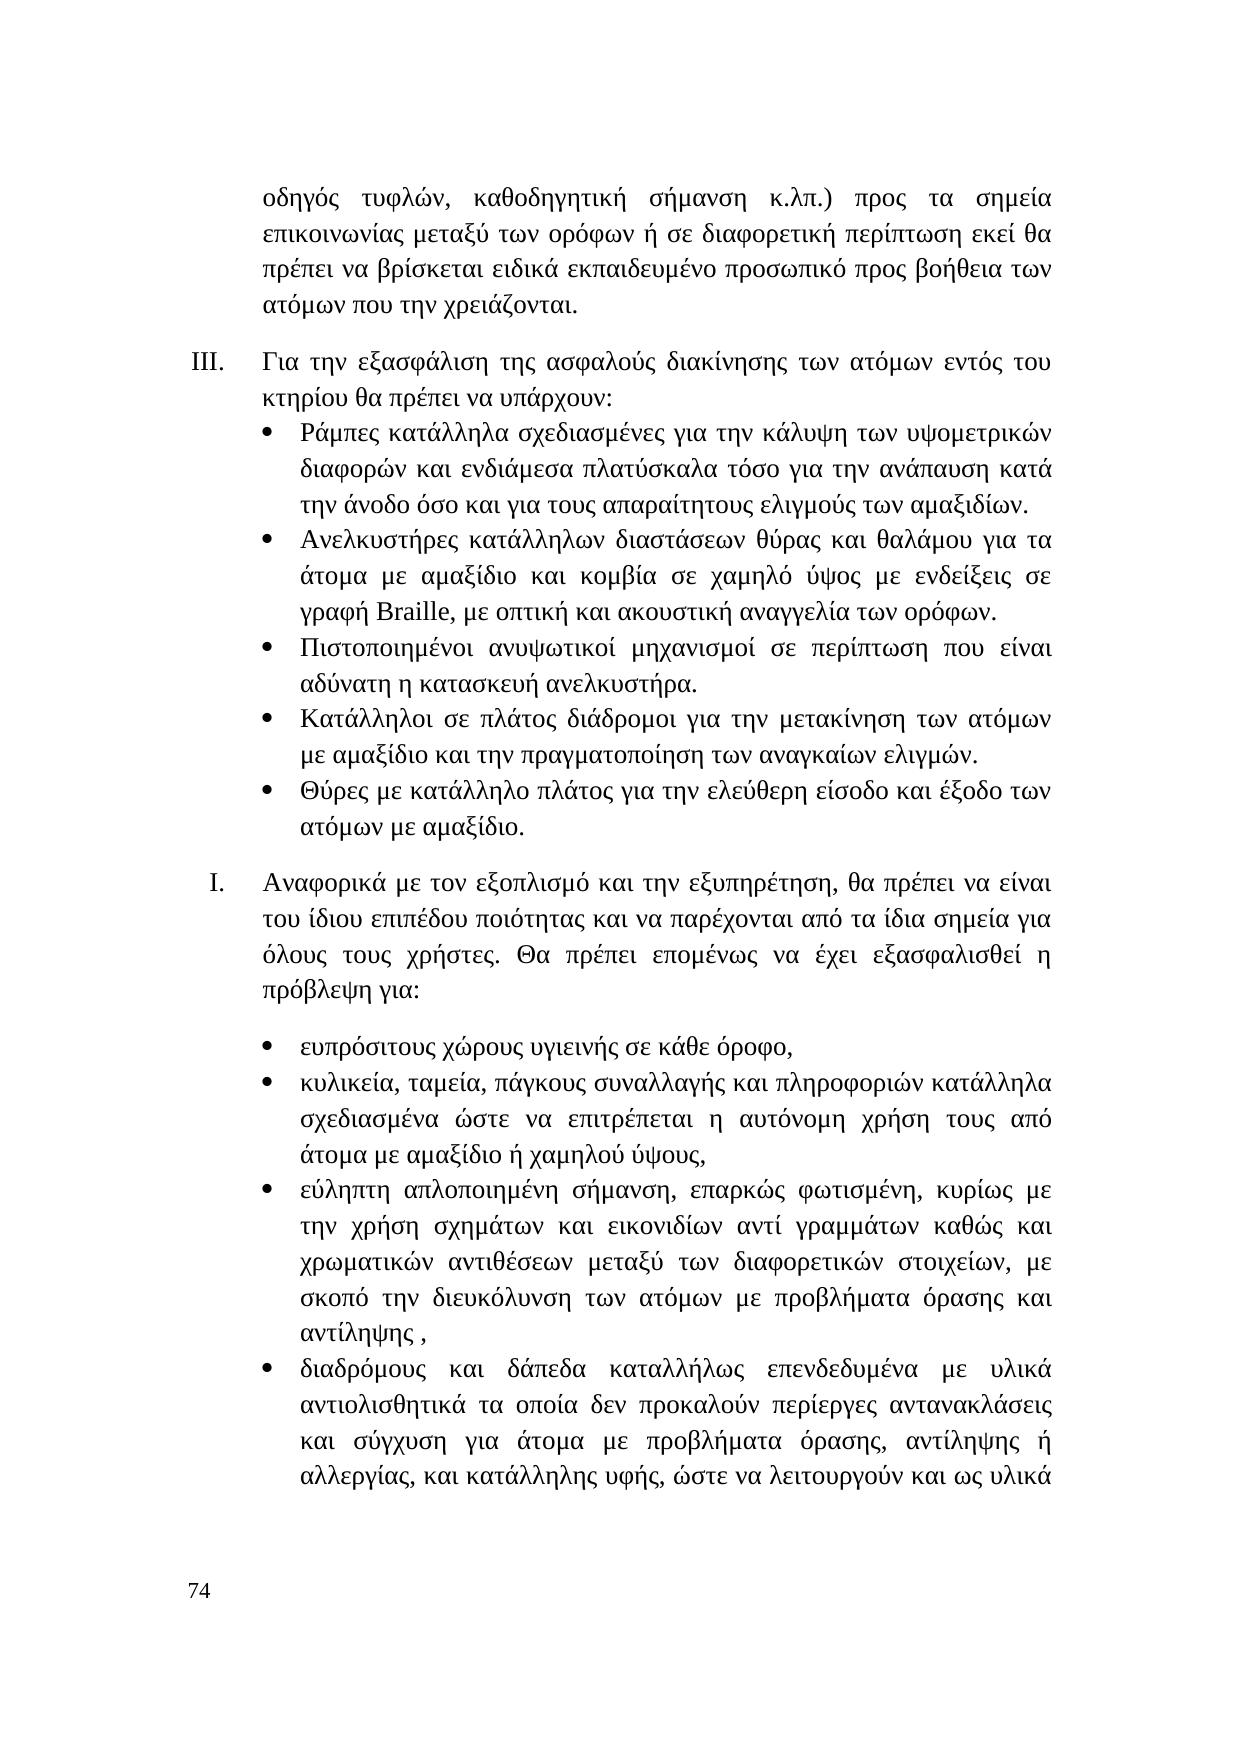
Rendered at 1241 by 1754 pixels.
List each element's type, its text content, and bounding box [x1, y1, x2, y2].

list Για την εξασφάλιση της ασφαλούς διακίνησης των ατόμων εντός του κτηρίου θα πρέπει να υπάρχουν: [225, 345, 1053, 412]
list οδηγός τυφλών, καθοδηγητική σήμανση κ.λπ.) προς τα σημεία επικοινωνίας μεταξύ των ορόφων ή σε διαφορετική περίπτωση εκεί θα πρέπει να βρίσκεται ειδικά εκπαιδευμένο προσωπικό προς βοήθεια των ατόμων που την χρειάζονται. [225, 181, 1053, 319]
list Πιστοποιημένοι ανυψωτικοί μηχανισμοί σε περίπτωση που είναι αδύνατη η κατασκευή ανελκυστήρα. [262, 631, 1053, 698]
list Ανελκυστήρες κατάλληλων διαστάσεων θύρας και θαλάμου για τα άτομα με αμαξίδιο και κομβία σε χαμηλό ύψος με ενδείξεις σε γραφή Braille, με οπτική και ακουστική αναγγελία των ορόφων. [262, 524, 1053, 626]
list Αναφορικά με τον εξοπλισμό και την εξυπηρέτηση, θα πρέπει να είναι του ίδιου επιπέδου ποιότητας και να παρέχονται από τα ίδια σημεία για όλους τους χρήστες. Θα πρέπει επομένως να έχει εξασφαλισθεί η πρόβλεψη για: [225, 866, 1053, 1005]
list κυλικεία, ταμεία, πάγκους συναλλαγής και πληροφοριών κατάλληλα σχεδιασμένα ώστε να επιτρέπεται η αυτόνομη χρήση τους από άτομα με αμαξίδιο ή χαμηλού ύψους, [262, 1066, 1053, 1169]
list εύληπτη απλοποιημένη σήμανση, επαρκώς φωτισμένη, κυρίως με την χρήση σχημάτων και εικονιδίων αντί γραμμάτων καθώς και χρωματικών αντιθέσεων μεταξύ των διαφορετικών στοιχείων, με σκοπό την διευκόλυνση των ατόμων με προβλήματα όρασης και αντίληψης , [262, 1173, 1053, 1348]
list Θύρες με κατάλληλο πλάτος για την ελεύθερη είσοδο και έξοδο των ατόμων με αμαξίδιο. [262, 774, 1053, 841]
list ευπρόσιτους χώρους υγιεινής σε κάθε όροφο, [262, 1030, 1053, 1061]
list Κατάλληλοι σε πλάτος διάδρομοι για την μετακίνηση των ατόμων με αμαξίδιο και την πραγματοποίηση των αναγκαίων ελιγμών. [262, 702, 1053, 769]
list διαδρόμους και δάπεδα καταλλήλως επενδεδυμένα με υλικά αντιολισθητικά τα οποία δεν προκαλούν περίεργες αντανακλάσεις και σύγχυση για άτομα με προβλήματα όρασης, αντίληψης ή αλλεργίας, και κατάλληλης υφής, ώστε να λειτουργούν και ως υλικά [262, 1352, 1053, 1491]
list Ράμπες κατάλληλα σχεδιασμένες για την κάλυψη των υψομετρικών διαφορών και ενδιάμεσα πλατύσκαλα τόσο για την ανάπαυση κατά την άνοδο όσο και για τους απαραίτητους ελιγμούς των αμαξιδίων. [262, 416, 1053, 519]
